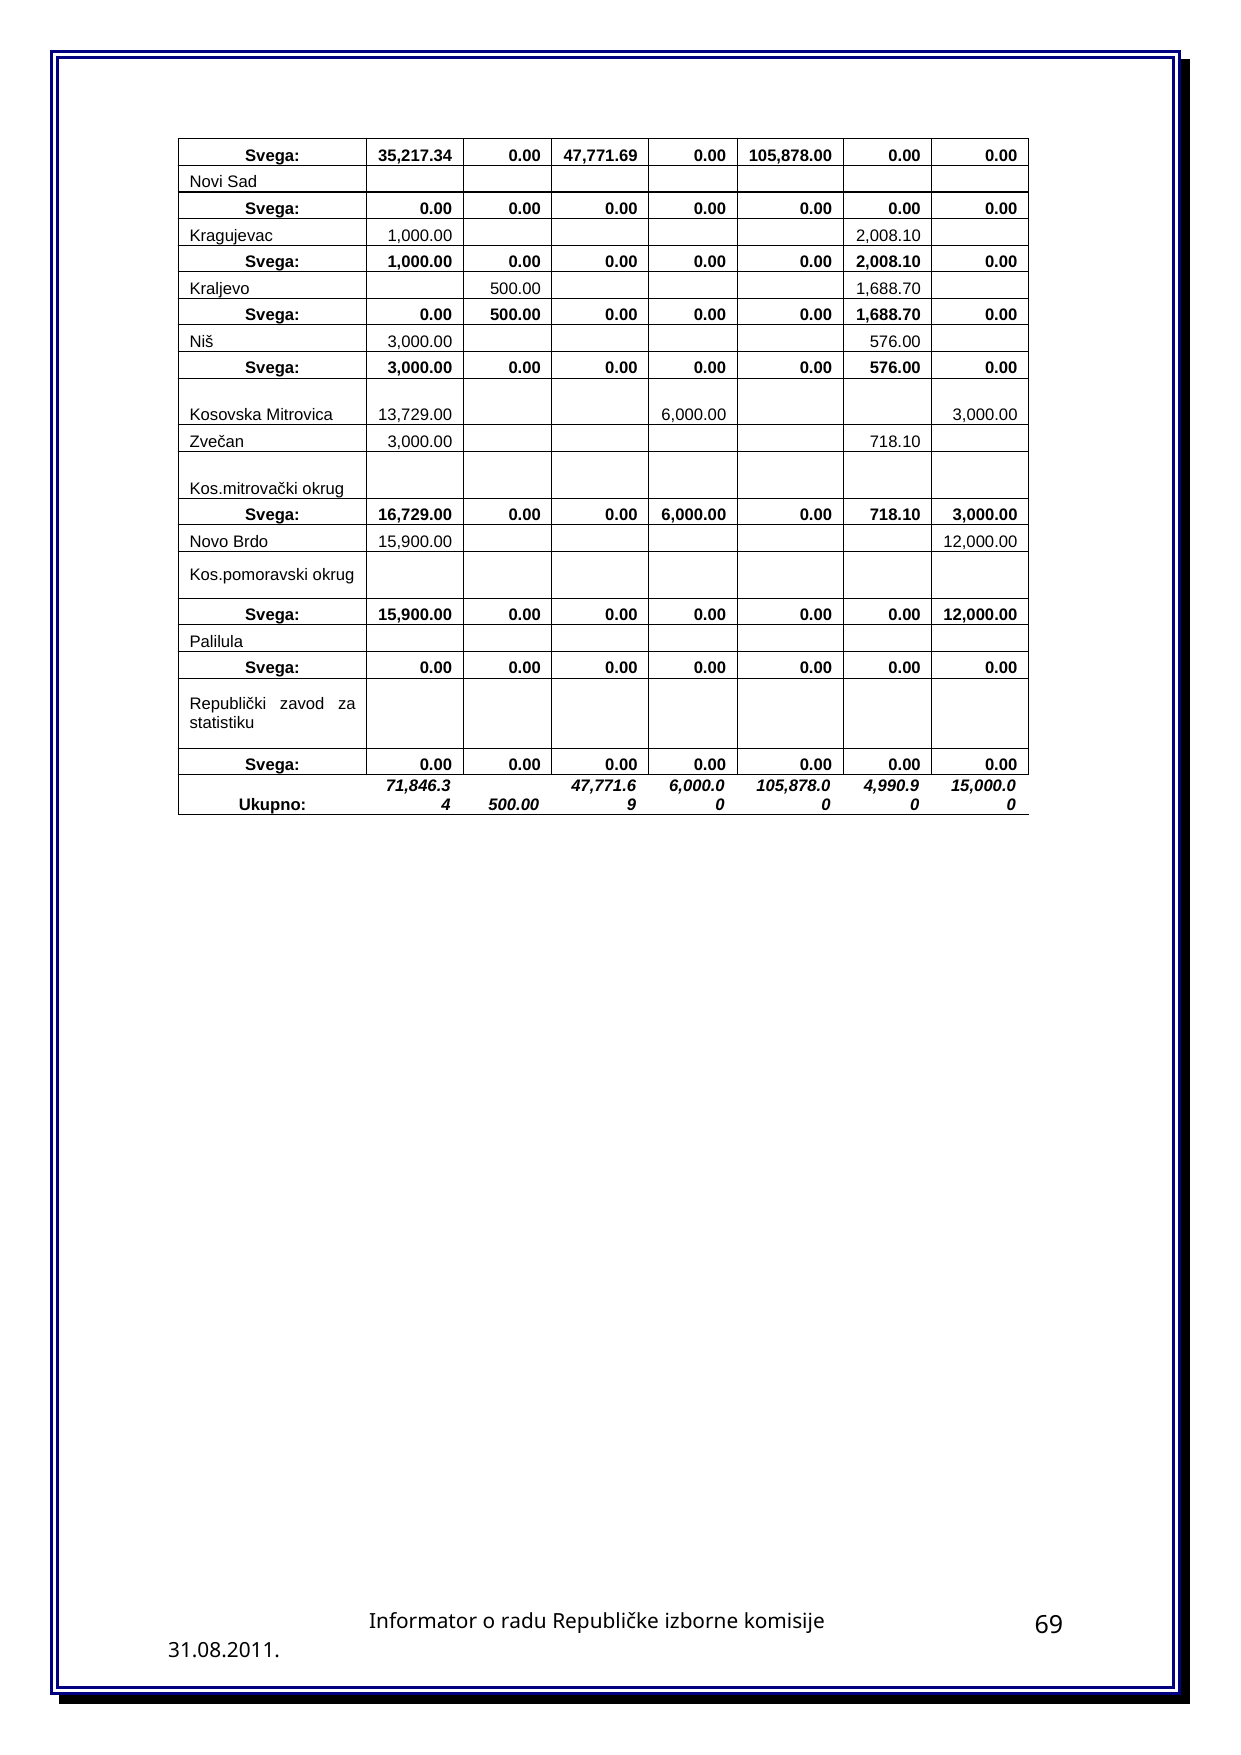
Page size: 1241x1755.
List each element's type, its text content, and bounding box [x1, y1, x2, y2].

table_cell 0.00 [932, 652, 1028, 677]
table_cell 0.00 [844, 193, 931, 218]
table_cell [932, 625, 1028, 651]
table_cell Kraljevo [179, 272, 366, 298]
table_cell 15,900.00 [367, 599, 463, 624]
table_cell 0.00 [552, 652, 648, 677]
table_cell 0.00 [844, 139, 931, 165]
table_cell 0.00 [844, 652, 931, 677]
table_cell 0.00 [649, 652, 737, 677]
table_cell [649, 325, 737, 351]
table_cell 0.00 [552, 599, 648, 624]
table_cell 0.00 [738, 499, 843, 524]
table_cell [649, 272, 737, 298]
table_cell [367, 272, 463, 298]
table_cell 16,729.00 [367, 499, 463, 524]
table_cell 0.00 [552, 246, 648, 271]
table_cell 0.00 [649, 352, 737, 377]
table_cell [464, 525, 551, 551]
table_cell Svega: [179, 246, 366, 271]
table_cell 500.00 [463, 775, 552, 814]
table_cell [552, 219, 648, 244]
table_cell 0.00 [367, 299, 463, 324]
table_cell [464, 379, 551, 424]
table_cell 718.10 [844, 499, 931, 524]
table_cell [932, 166, 1028, 191]
table_cell Svega: [179, 139, 366, 165]
table_cell [738, 679, 843, 748]
table_cell Ukupno: [179, 775, 367, 814]
table_cell 0.00 [464, 193, 551, 218]
table_cell [738, 166, 843, 191]
table_cell 0.00 [649, 599, 737, 624]
table_cell 1,688.70 [844, 272, 931, 298]
table_cell 12,000.00 [932, 525, 1028, 551]
table_cell 0.00 [932, 139, 1028, 165]
table_cell 0.00 [649, 193, 737, 218]
table_cell Republički zavod za statistiku [179, 679, 366, 748]
table_cell 0.00 [464, 749, 551, 774]
table_cell [932, 679, 1028, 748]
table_cell 0.00 [932, 352, 1028, 377]
table_cell 47,771.69 [552, 775, 648, 814]
table_cell 0.00 [552, 193, 648, 218]
table_cell [844, 452, 931, 498]
table_cell [552, 272, 648, 298]
table_cell Svega: [179, 652, 366, 677]
table_cell [738, 452, 843, 498]
table_cell 6,000.00 [649, 379, 737, 424]
table_cell [932, 552, 1028, 598]
table_cell [738, 625, 843, 651]
table_cell [738, 272, 843, 298]
table_cell 47,771.69 [552, 139, 648, 165]
table_cell [464, 552, 551, 598]
table_cell 0.00 [738, 652, 843, 677]
table_cell 0.00 [649, 749, 737, 774]
table_cell [464, 219, 551, 244]
table_cell Kos.pomoravski okrug [179, 552, 366, 598]
table_cell [844, 625, 931, 651]
table_cell Kos.mitrovački okrug [179, 452, 366, 498]
table_cell 0.00 [932, 299, 1028, 324]
table_cell 0.00 [552, 352, 648, 377]
table_cell [649, 552, 737, 598]
table_cell 0.00 [932, 749, 1028, 774]
table_cell 500.00 [464, 272, 551, 298]
table_cell [932, 219, 1028, 244]
table_cell 0.00 [738, 299, 843, 324]
table_cell Kosovska Mitrovica [179, 379, 366, 424]
table_cell 105,878.00 [737, 775, 843, 814]
table_cell 35,217.34 [367, 139, 463, 165]
table_cell [932, 452, 1028, 498]
table_cell [367, 625, 463, 651]
table_cell Svega: [179, 299, 366, 324]
table_cell 0.00 [738, 749, 843, 774]
table_cell [464, 425, 551, 451]
table_cell 1,688.70 [844, 299, 931, 324]
table_cell 15,900.00 [367, 525, 463, 551]
table_cell 0.00 [844, 599, 931, 624]
table_cell 71,846.34 [367, 775, 463, 814]
table_cell 0.00 [464, 352, 551, 377]
table_cell 0.00 [464, 246, 551, 271]
table_cell 0.00 [649, 299, 737, 324]
table_cell 3,000.00 [367, 325, 463, 351]
table_cell [649, 425, 737, 451]
table_cell [932, 272, 1028, 298]
table_cell [649, 452, 737, 498]
table_cell 718.10 [844, 425, 931, 451]
table_cell Kragujevac [179, 219, 366, 244]
table_cell 0.00 [649, 139, 737, 165]
table_cell [649, 525, 737, 551]
table_cell 0.00 [367, 193, 463, 218]
table_cell 500.00 [464, 299, 551, 324]
table_cell 0.00 [464, 652, 551, 677]
table_cell 4,990.90 [843, 775, 932, 814]
table_cell [367, 166, 463, 191]
table_cell 0.00 [464, 139, 551, 165]
table_cell Svega: [179, 499, 366, 524]
table_cell [464, 625, 551, 651]
table_cell 0.00 [552, 299, 648, 324]
table_cell [552, 625, 648, 651]
table_cell [738, 325, 843, 351]
table_cell 0.00 [464, 599, 551, 624]
table_cell 0.00 [552, 499, 648, 524]
table_cell 0.00 [738, 193, 843, 218]
table_cell [464, 325, 551, 351]
table_cell 0.00 [932, 193, 1028, 218]
table_cell 0.00 [738, 352, 843, 377]
table_cell [464, 679, 551, 748]
table_cell 0.00 [367, 749, 463, 774]
table_cell 0.00 [552, 749, 648, 774]
table_cell [367, 552, 463, 598]
table_cell 1,000.00 [367, 219, 463, 244]
table_cell [649, 679, 737, 748]
table_cell [844, 679, 931, 748]
table_cell [844, 379, 931, 424]
table_cell [552, 379, 648, 424]
table_cell 0.00 [367, 652, 463, 677]
table_cell [738, 425, 843, 451]
table_cell 6,000.00 [649, 775, 737, 814]
table_cell 3,000.00 [932, 499, 1028, 524]
table_cell 2,008.10 [844, 219, 931, 244]
table_cell 105,878.00 [738, 139, 843, 165]
table_cell [367, 452, 463, 498]
table_cell [552, 166, 648, 191]
table_cell Novo Brdo [179, 525, 366, 551]
table_cell [932, 325, 1028, 351]
table_cell [649, 219, 737, 244]
table_cell 576.00 [844, 325, 931, 351]
table_cell [552, 552, 648, 598]
table_cell 0.00 [738, 599, 843, 624]
table_cell 3,000.00 [367, 425, 463, 451]
table_cell [738, 219, 843, 244]
table_cell 3,000.00 [367, 352, 463, 377]
table_cell 3,000.00 [932, 379, 1028, 424]
table_cell Svega: [179, 599, 366, 624]
table_cell [932, 425, 1028, 451]
table_cell [738, 525, 843, 551]
table_cell Niš [179, 325, 366, 351]
table_cell Svega: [179, 749, 366, 774]
table_cell [552, 679, 648, 748]
table_cell [552, 525, 648, 551]
table_cell [464, 166, 551, 191]
table_cell [649, 166, 737, 191]
table_cell Svega: [179, 352, 366, 377]
table_cell Zvečan [179, 425, 366, 451]
table_cell 12,000.00 [932, 599, 1028, 624]
table_cell 15,000.00 [932, 775, 1028, 814]
table_cell 0.00 [932, 246, 1028, 271]
table_cell [738, 552, 843, 598]
table_cell [844, 166, 931, 191]
table_cell Novi Sad [179, 166, 366, 191]
table_cell [844, 552, 931, 598]
table_cell 0.00 [649, 246, 737, 271]
table_cell [552, 425, 648, 451]
table_cell 0.00 [464, 499, 551, 524]
table_cell 0.00 [738, 246, 843, 271]
table_cell [552, 452, 648, 498]
table_cell [738, 379, 843, 424]
table_cell 13,729.00 [367, 379, 463, 424]
table_cell Palilula [179, 625, 366, 651]
table_cell 1,000.00 [367, 246, 463, 271]
table_cell Svega: [179, 193, 366, 218]
table_cell [844, 525, 931, 551]
table_cell [552, 325, 648, 351]
table_cell 576.00 [844, 352, 931, 377]
table_cell [464, 452, 551, 498]
table_cell 2,008.10 [844, 246, 931, 271]
table_cell [367, 679, 463, 748]
table_cell [649, 625, 737, 651]
table_cell 0.00 [844, 749, 931, 774]
table_cell 6,000.00 [649, 499, 737, 524]
